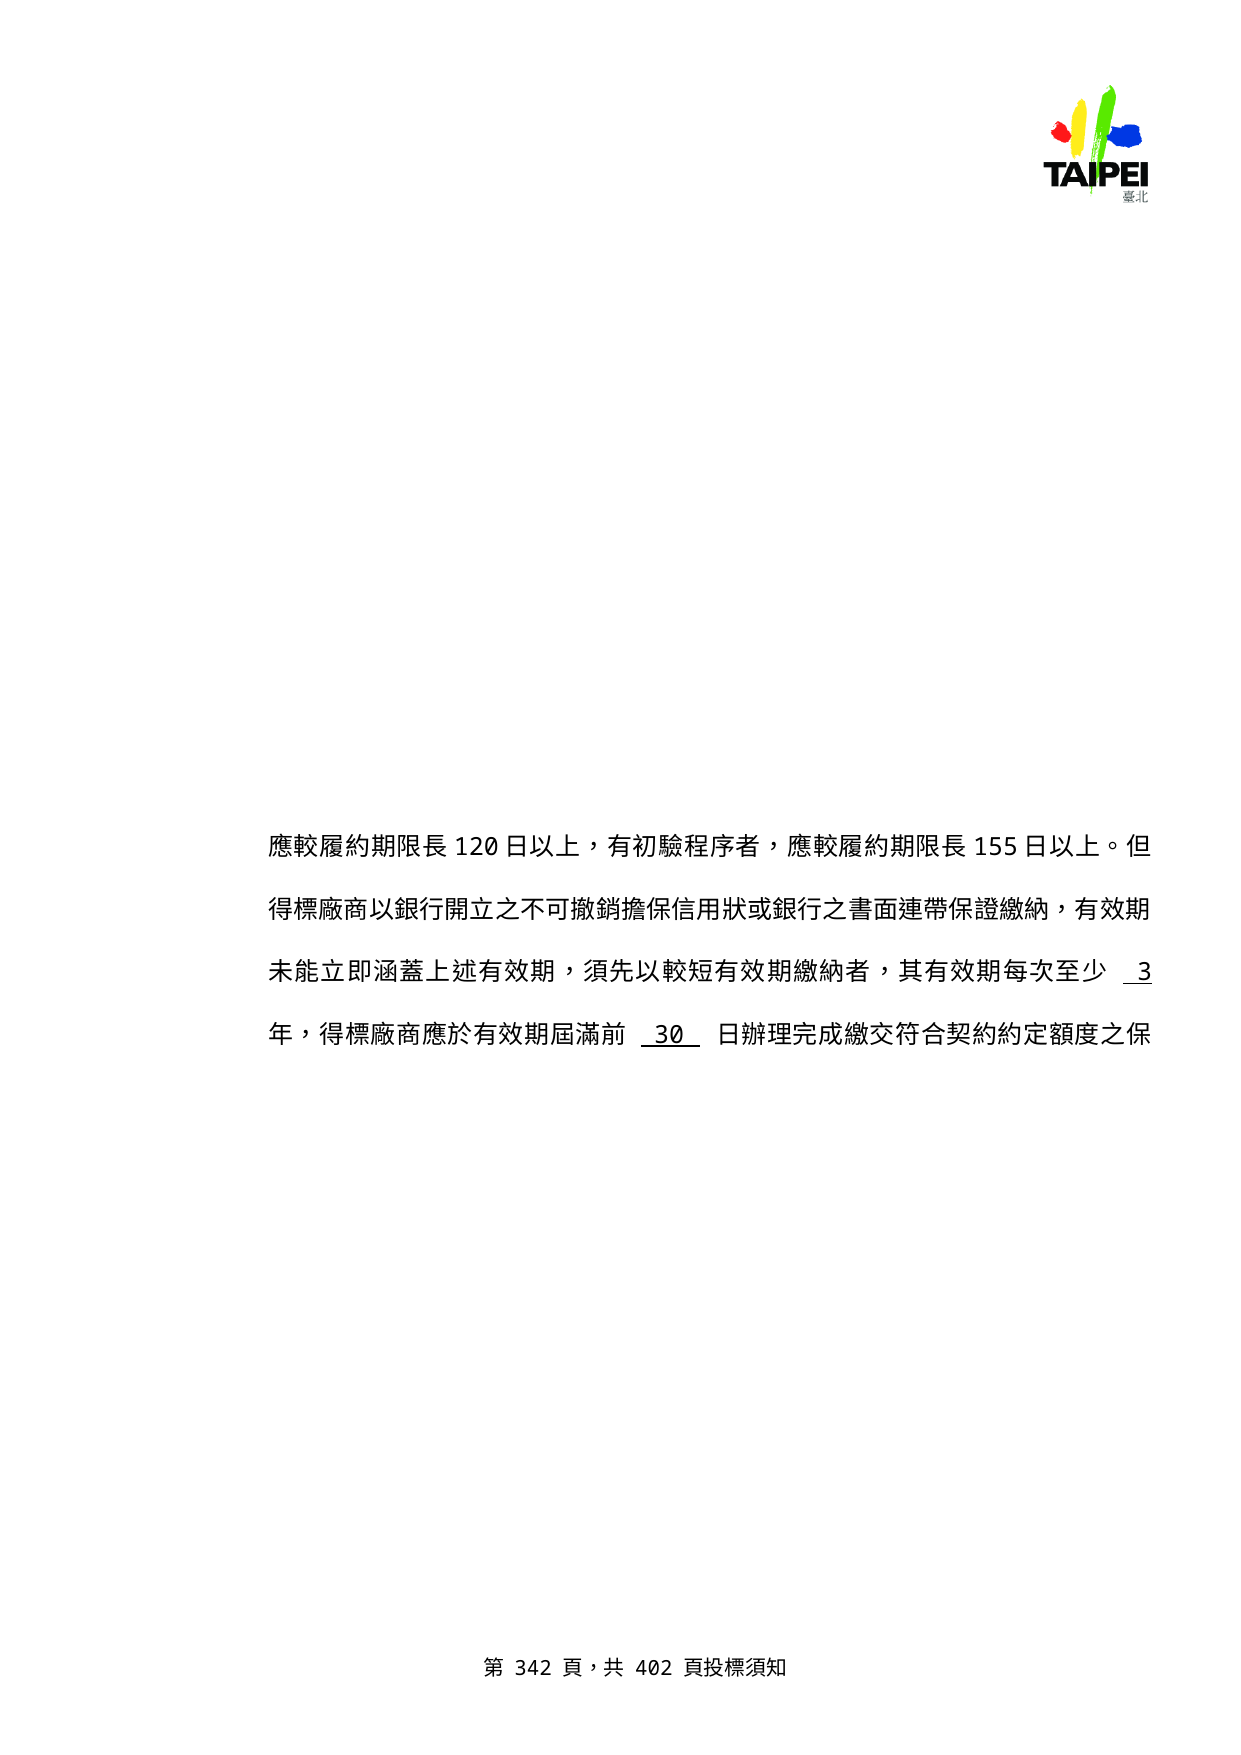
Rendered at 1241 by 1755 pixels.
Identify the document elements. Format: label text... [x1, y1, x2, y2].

text 應較履約期限長120日以上，有初驗程序者，應較履約期限長155日以上。但得標廠商以銀行開立之不可撤銷擔保信用狀或銀行之書面連帶保證繳納，有效期未能立即涵蓋上述有效期，須先以較短有效期繳納者，其有效期每次至少 3 年，得標廠商應於有效期屆滿前 30 日辦理完成繳交符合契約約定額度之保 [218, 803, 1152, 1053]
